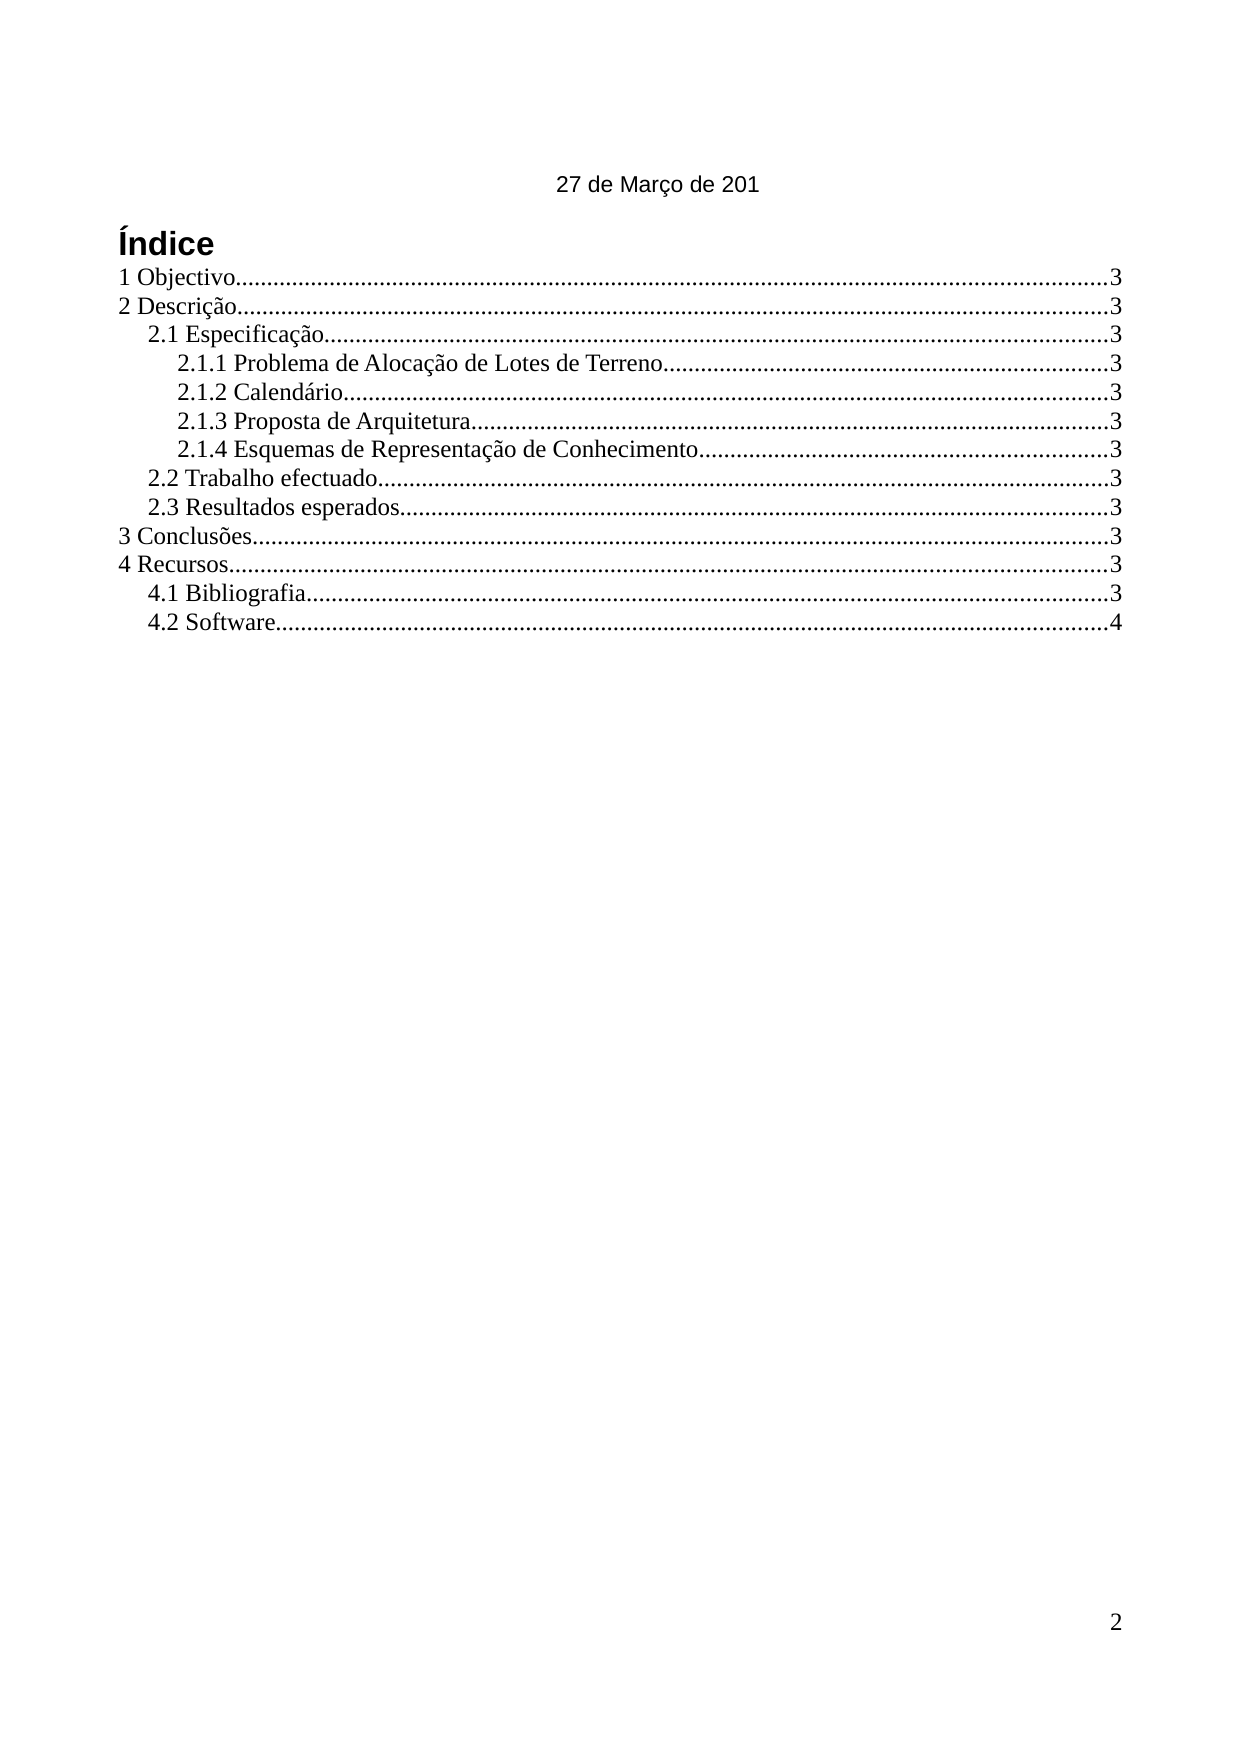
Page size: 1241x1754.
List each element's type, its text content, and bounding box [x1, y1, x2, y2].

text 2 Descrição 3 [118, 291, 1122, 319]
text 4.2 Software 4 [148, 607, 1122, 636]
text 2.3 Resultados esperados 3 [148, 492, 1122, 521]
text 1 Objectivo 3 [118, 262, 1122, 291]
text 27 de Março de 201 [118, 171, 1122, 197]
text 2.1.2 Calendário 3 [177, 377, 1122, 406]
subtitle Índice [118, 223, 1122, 262]
text 2.1 Especificação 3 [148, 319, 1122, 348]
text 2.2 Trabalho efectuado 3 [148, 463, 1122, 492]
text 2.1.1 Problema de Alocação de Lotes de Terreno 3 [177, 348, 1122, 377]
text 4.1 Bibliografia 3 [148, 578, 1122, 607]
text 4 Recursos 3 [118, 549, 1122, 578]
text 2.1.4 Esquemas de Representação de Conhecimento 3 [177, 434, 1122, 463]
text 3 Conclusões 3 [118, 521, 1122, 549]
text 2.1.3 Proposta de Arquitetura 3 [177, 406, 1122, 434]
